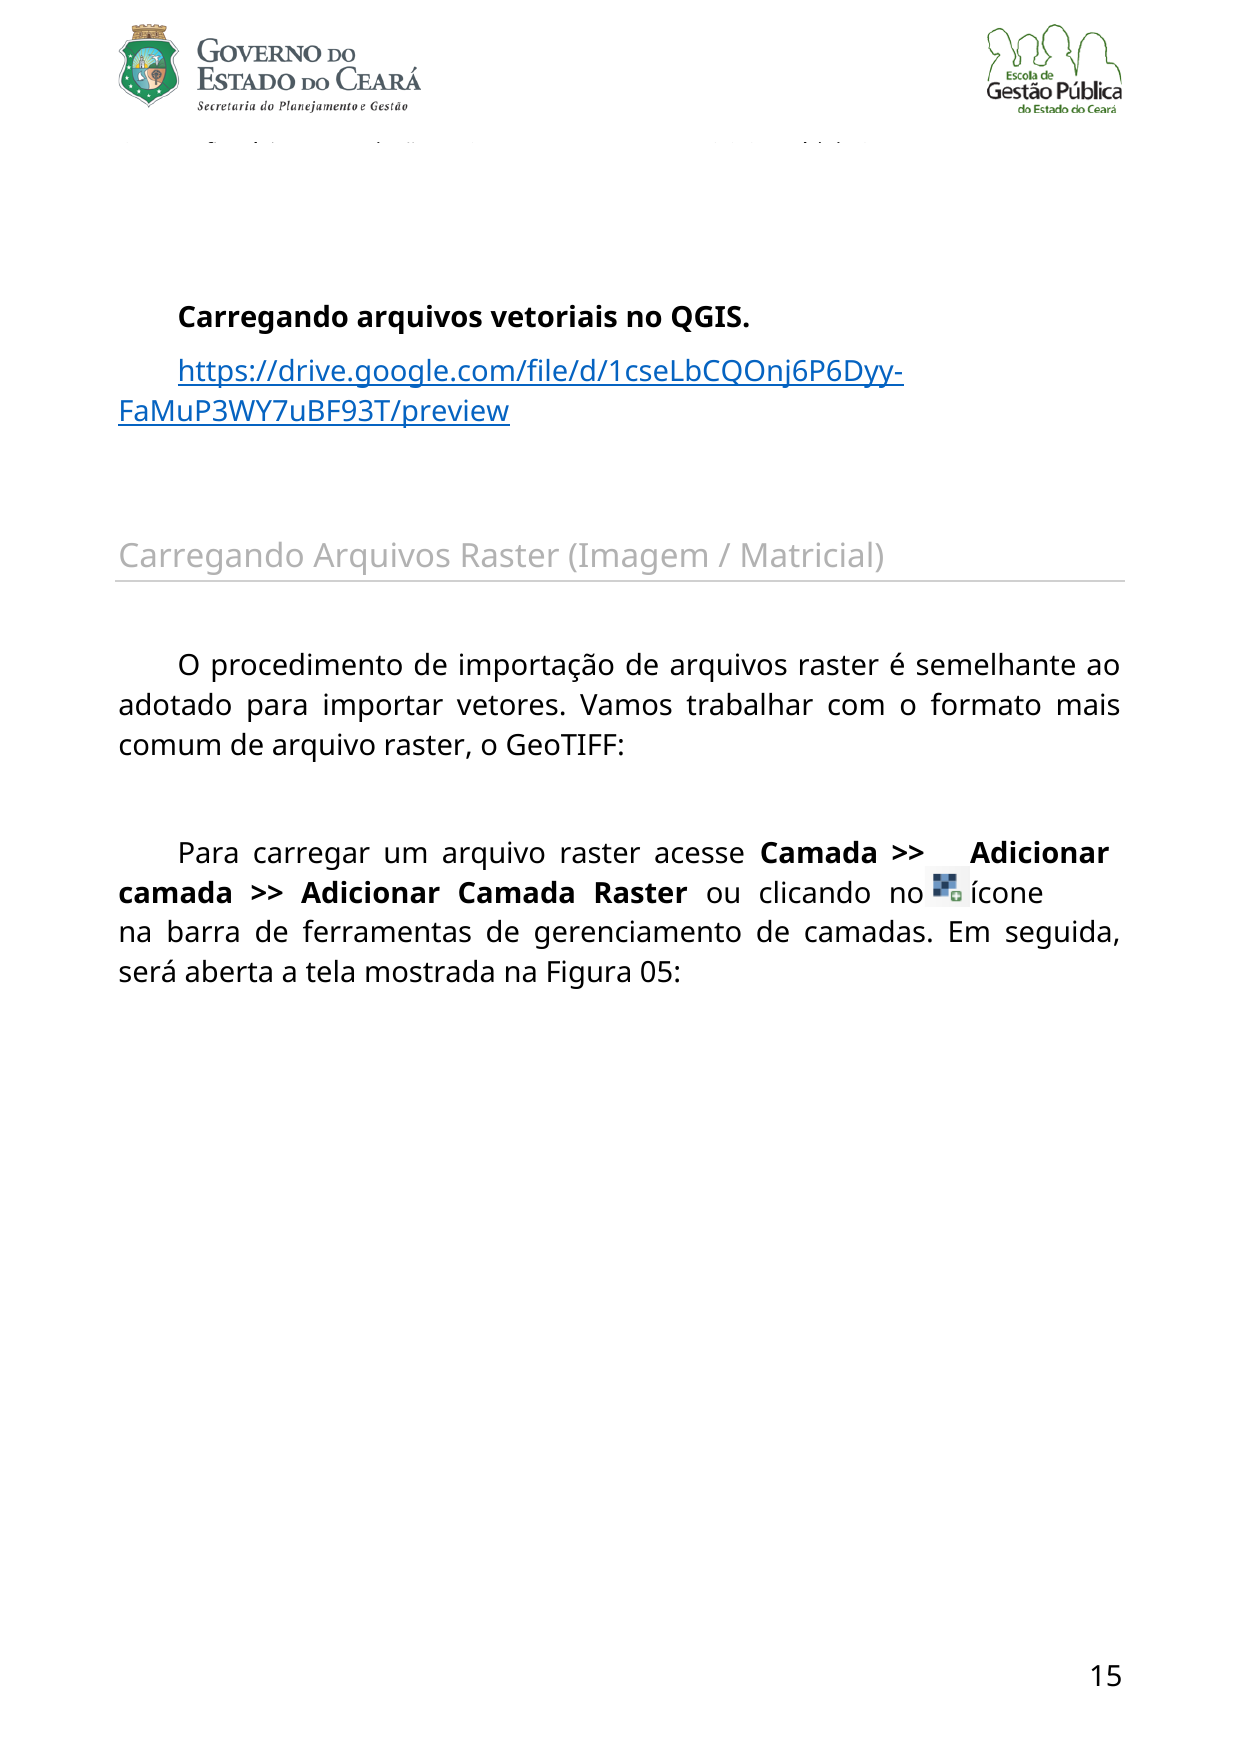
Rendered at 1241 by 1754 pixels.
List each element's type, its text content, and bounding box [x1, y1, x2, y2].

text Carregando arquivos vetoriais no QGIS. [118, 296, 1122, 336]
subtitle Carregando Arquivos Raster (Imagem / Matricial) [115, 513, 1125, 580]
text O procedimento de importação de arquivos raster é semelhante ao adotado para importar vetores. Vamos trabalhar com o formato mais comum de arquivo raster, o GeoTIFF: [118, 644, 1122, 763]
text https://drive.google.com/file/d/1cseLbCQOnj6P6Dyy-FaMuP3WY7uBF93T/preview [118, 350, 1122, 430]
picture [118, 24, 1122, 113]
picture [924, 866, 970, 907]
text Para carregar um arquivo raster acesse Camada >> Adicionar camada >> Adicionar Camada Raster ou clicando no ícone na barra de ferramentas de gerenciamento de camadas. Em seguida, será aberta a tela mostrada na Figura 05: [118, 832, 1122, 991]
